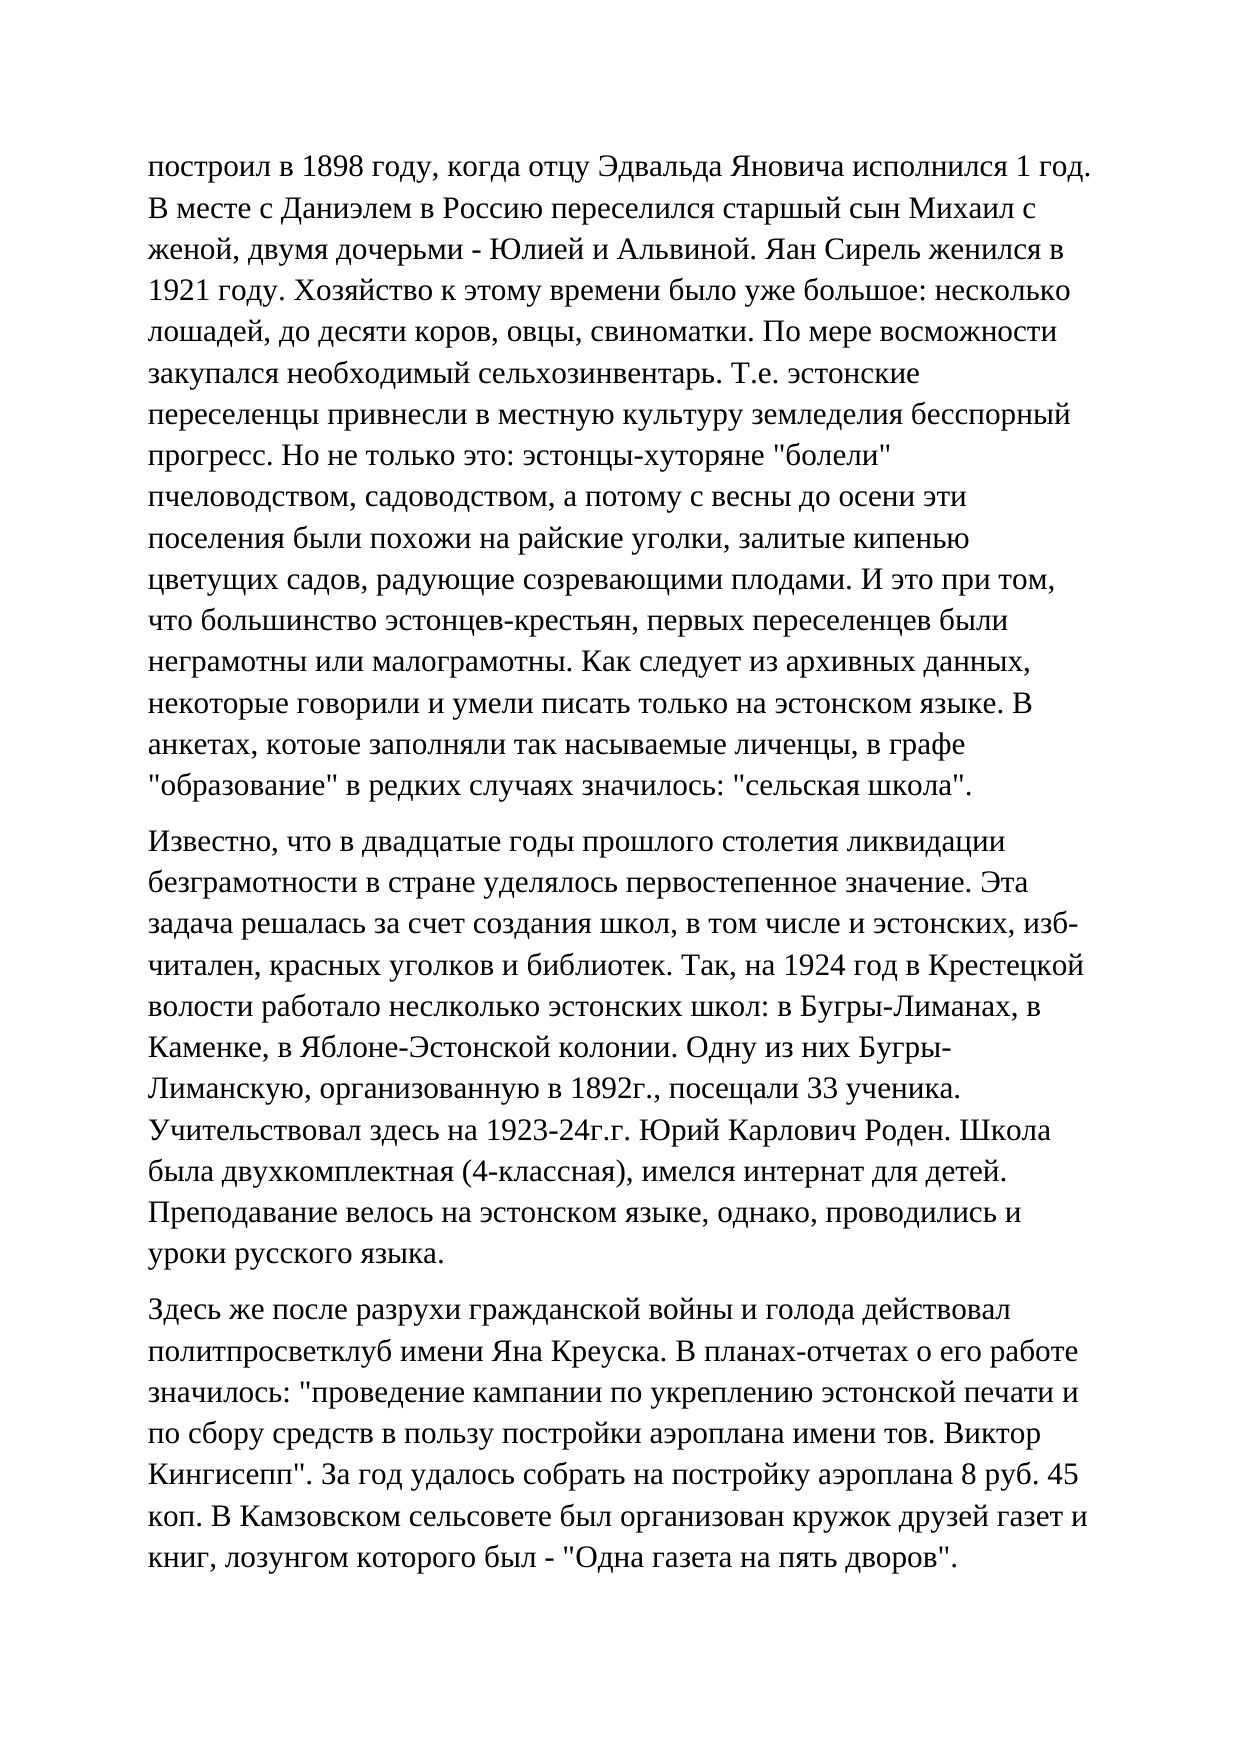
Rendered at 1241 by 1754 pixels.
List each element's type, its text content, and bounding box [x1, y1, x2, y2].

text построил в 1898 году, когда отцу Эдвальда Яновича исполнился 1 год. В месте с Даниэлем в Россию переселился старшый сын Михаил с женой, двумя дочерьми - Юлией и Альвиной. Яан Сирель женился в 1921 году. Хозяйство к этому времени было уже большое: несколько лошадей, до десяти коров, овцы, свиноматки. По мере восможности закупался необходимый сельхозинвентарь. Т.е. эстонские переселенцы привнесли в местную культуру земледелия бесспорный прогресс. Но не только это: эстонцы-хуторяне "болели" пчеловодством, садоводством, а потому с весны до осени эти поселения были похожи на райские уголки, залитые кипенью цветущих садов, радующие созревающими плодами. И это при том, что большинство эстонцев-крестьян, первых переселенцев были неграмотны или малограмотны. Как следует из архивных данных, некоторые говорили и умели писать только на эстонском языке. В анкетах, котоые заполняли так насываемые личенцы, в графе "образование" в редких случаях значилось: "сельская школа". [148, 148, 1093, 802]
text Здесь же после разрухи гражданской войны и голода действовал политпросветклуб имени Яна Креуска. В планах-отчетах о его работе значилось: "проведение кампании по укреплению эстонской печати и по сбору средств в пользу постройки аэроплана имени тов. Виктор Кингисепп". За год удалось собрать на постройку аэроплана 8 руб. 45 коп. В Камзовском сельсовете был организован кружок друзей газет и книг, лозунгом которого был - "Одна газета на пять дворов". [148, 1291, 1093, 1574]
text Известно, что в двадцатые годы прошлого столетия ликвидации безграмотности в стране уделялось первостепенное значение. Эта задача решалась за счет создания школ, в том числе и эстонских, изб-читален, красных уголков и библиотек. Так, на 1924 год в Крестецкой волости работало неслколько эстонских школ: в Бугры-Лиманах, в Каменке, в Яблоне-Эстонской колонии. Одну из них Бугры-Лиманскую, организованную в 1892г., посещали 33 ученика. Учительствовал здесь на 1923-24г.г. Юрий Карлович Роден. Школа была двухкомплектная (4-классная), имелся интернат для детей. Преподавание велось на эстонском языке, однако, проводились и уроки русского языка. [148, 822, 1093, 1271]
